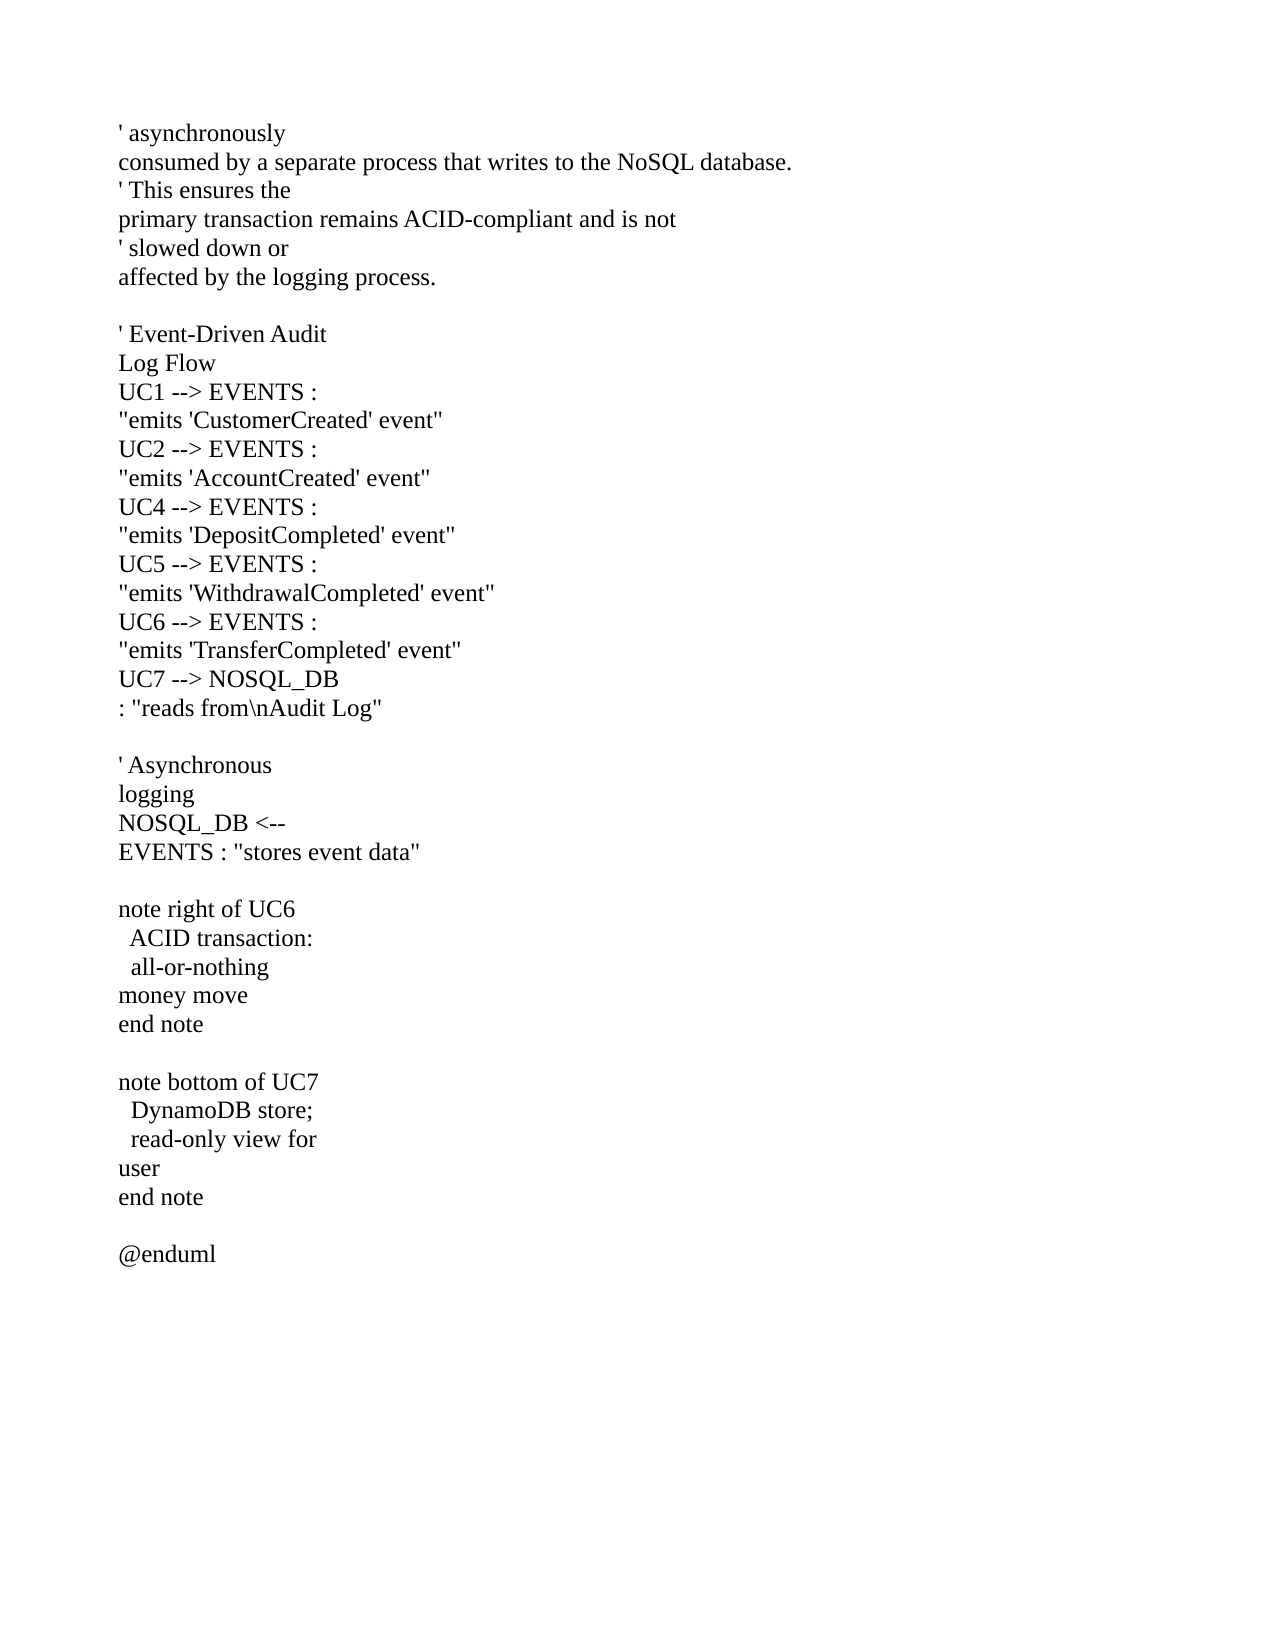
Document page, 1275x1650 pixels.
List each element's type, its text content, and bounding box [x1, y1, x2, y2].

text UC1 --> EVENTS : [118, 377, 1157, 406]
text end note [118, 1009, 1157, 1038]
text Log Flow [118, 348, 1157, 377]
text @enduml [118, 1239, 1157, 1268]
text consumed by a separate process that writes to the NoSQL database. [118, 147, 1157, 176]
text "emits 'AccountCreated' event" [118, 463, 1157, 492]
text UC4 --> EVENTS : [118, 492, 1157, 521]
text UC6 --> EVENTS : [118, 607, 1157, 636]
text all-or-nothing [118, 952, 1157, 981]
text read-only view for [118, 1124, 1157, 1153]
text ' Asynchronous [118, 751, 1157, 779]
text ' Event-Driven Audit [118, 319, 1157, 348]
text money move [118, 981, 1157, 1009]
text user [118, 1153, 1157, 1182]
text note right of UC6 [118, 894, 1157, 923]
text "emits 'CustomerCreated' event" [118, 406, 1157, 434]
text NOSQL_DB <-- [118, 808, 1157, 837]
text UC2 --> EVENTS : [118, 434, 1157, 463]
text note bottom of UC7 [118, 1067, 1157, 1096]
text UC5 --> EVENTS : [118, 549, 1157, 578]
text logging [118, 779, 1157, 808]
text UC7 --> NOSQL_DB [118, 664, 1157, 693]
text "emits 'DepositCompleted' event" [118, 521, 1157, 549]
text ' slowed down or [118, 233, 1157, 262]
text "emits 'TransferCompleted' event" [118, 636, 1157, 664]
text affected by the logging process. [118, 262, 1157, 291]
text ' This ensures the [118, 176, 1157, 204]
text end note [118, 1182, 1157, 1211]
text DynamoDB store; [118, 1096, 1157, 1124]
text "emits 'WithdrawalCompleted' event" [118, 578, 1157, 607]
text ACID transaction: [118, 923, 1157, 952]
text EVENTS : "stores event data" [118, 837, 1157, 866]
text ' asynchronously [118, 118, 1157, 147]
text primary transaction remains ACID-compliant and is not [118, 204, 1157, 233]
text : "reads from\nAudit Log" [118, 693, 1157, 722]
